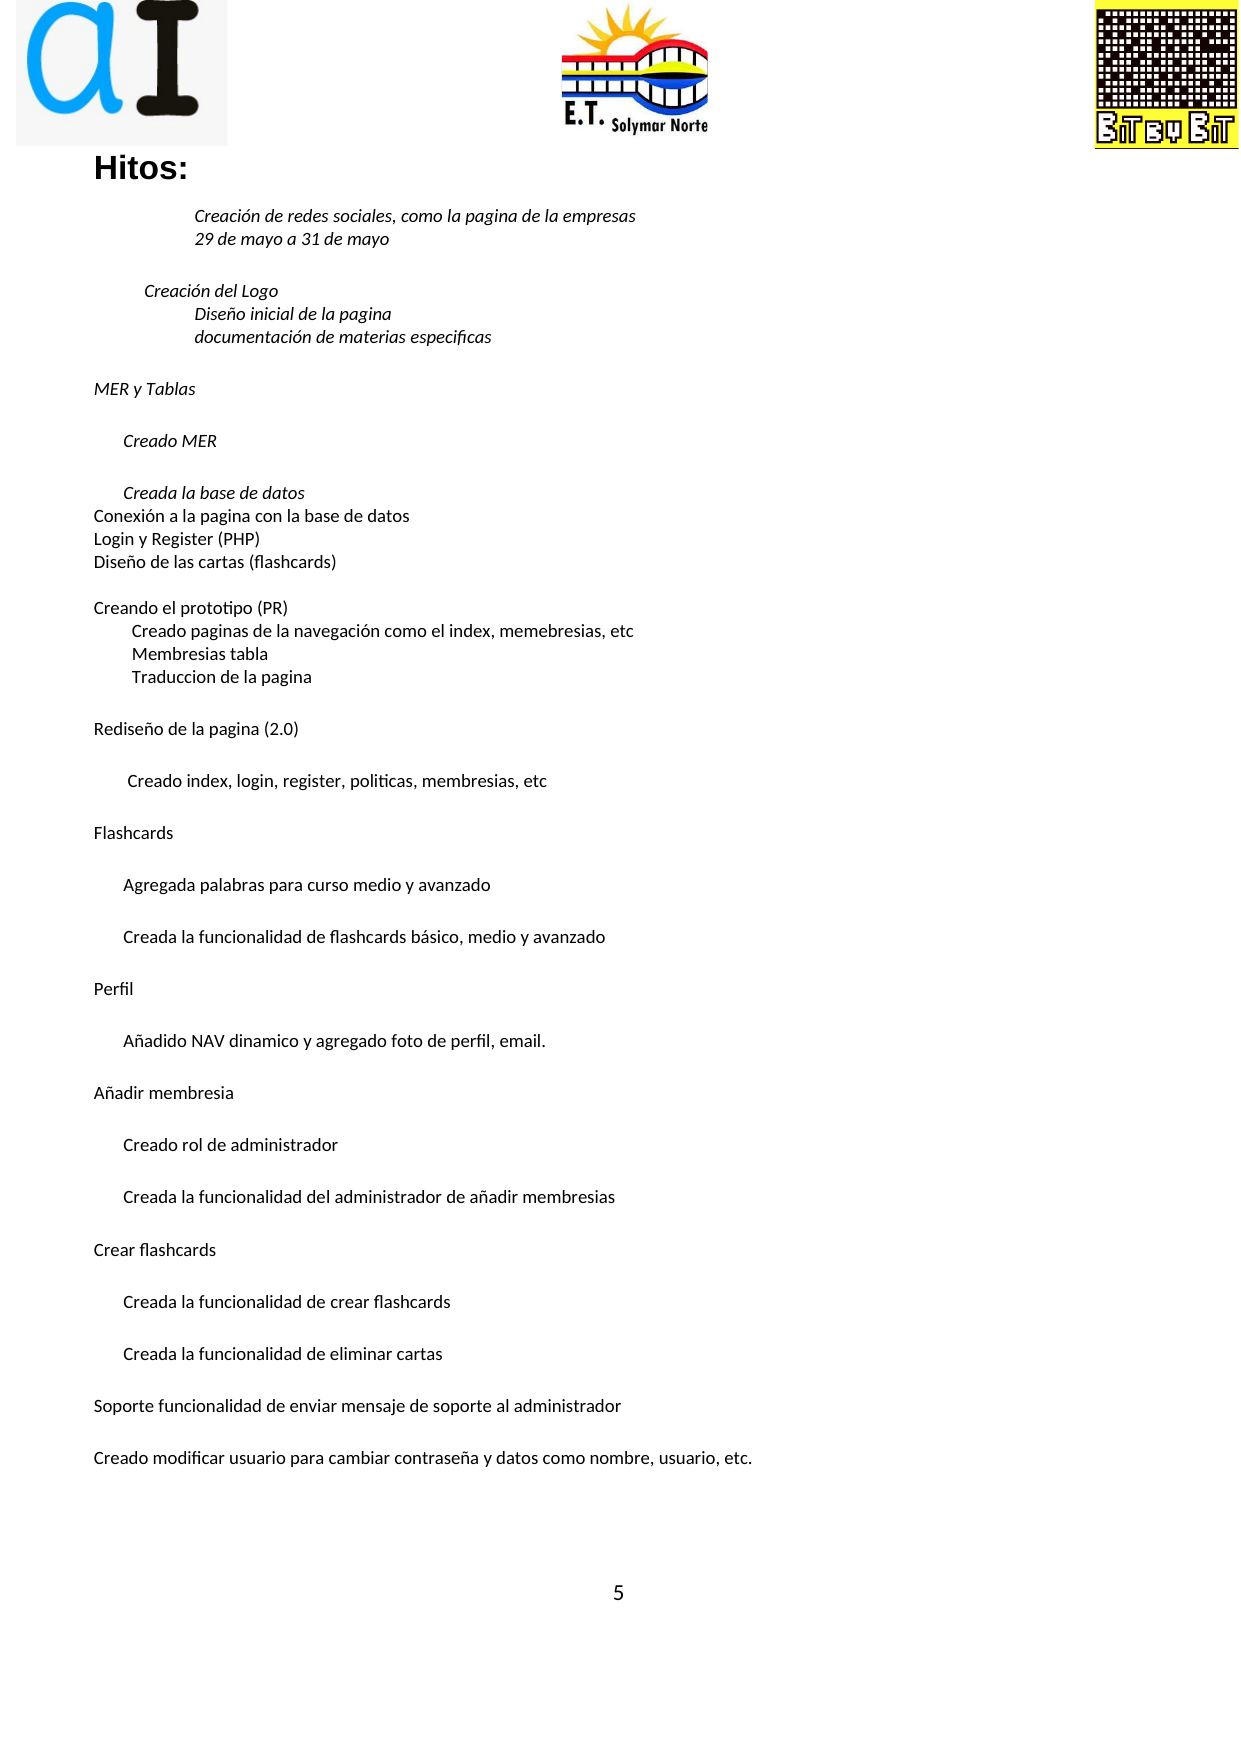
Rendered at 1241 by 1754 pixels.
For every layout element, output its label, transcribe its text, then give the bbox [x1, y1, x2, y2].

text Creado modificar usuario para cambiar contraseña y datos como nombre, usuario, etc. [94, 1446, 1143, 1469]
text Añadido NAV dinamico y agregado foto de perfil, email. [94, 1029, 1143, 1052]
text Creada la funcionalidad de flashcards básico, medio y avanzado [94, 925, 1143, 948]
text Rediseño de la pagina (2.0) [94, 717, 1143, 740]
text documentación de materias especificas [94, 325, 1143, 348]
text 29 de mayo a 31 de mayo [94, 227, 1143, 250]
text Diseño inicial de la pagina [94, 302, 1143, 325]
text Diseño de las cartas (flashcards) [94, 550, 1143, 573]
text Creada la funcionalidad de crear flashcards [94, 1290, 1143, 1313]
text Crear flashcards [94, 1238, 1143, 1261]
text Flashcards [94, 821, 1143, 844]
text Creación de redes sociales, como la pagina de la empresas [94, 204, 1143, 227]
text Conexión a la pagina con la base de datos [94, 504, 1143, 527]
text Añadir membresia [94, 1082, 1143, 1104]
text Creada la funcionalidad de eliminar cartas [94, 1342, 1143, 1365]
picture [561, 0, 708, 146]
picture [16, 0, 228, 146]
text Creado MER [94, 429, 1143, 452]
text Creado index, login, register, politicas, membresias, etc [94, 769, 1143, 792]
text Creando el prototipo (PR) [94, 596, 1143, 619]
text Creado paginas de la navegación como el index, memebresias, etc [94, 619, 1143, 642]
picture [1094, 0, 1239, 149]
text Soporte funcionalidad de enviar mensaje de soporte al administrador [94, 1394, 1143, 1417]
text Agregada palabras para curso medio y avanzado [94, 873, 1143, 896]
subtitle Hitos: [94, 148, 1143, 186]
text MER y Tablas [94, 377, 1143, 400]
text Traduccion de la pagina [94, 665, 1143, 688]
text Creación del Logo [94, 279, 1143, 302]
text Login y Register (PHP) [94, 527, 1143, 550]
text Creada la base de datos [94, 482, 1143, 504]
text Creada la funcionalidad del administrador de añadir membresias [94, 1186, 1143, 1209]
text Creado rol de administrador [94, 1134, 1143, 1157]
text Perfil [94, 977, 1143, 1000]
text Membresias tabla [94, 642, 1143, 665]
